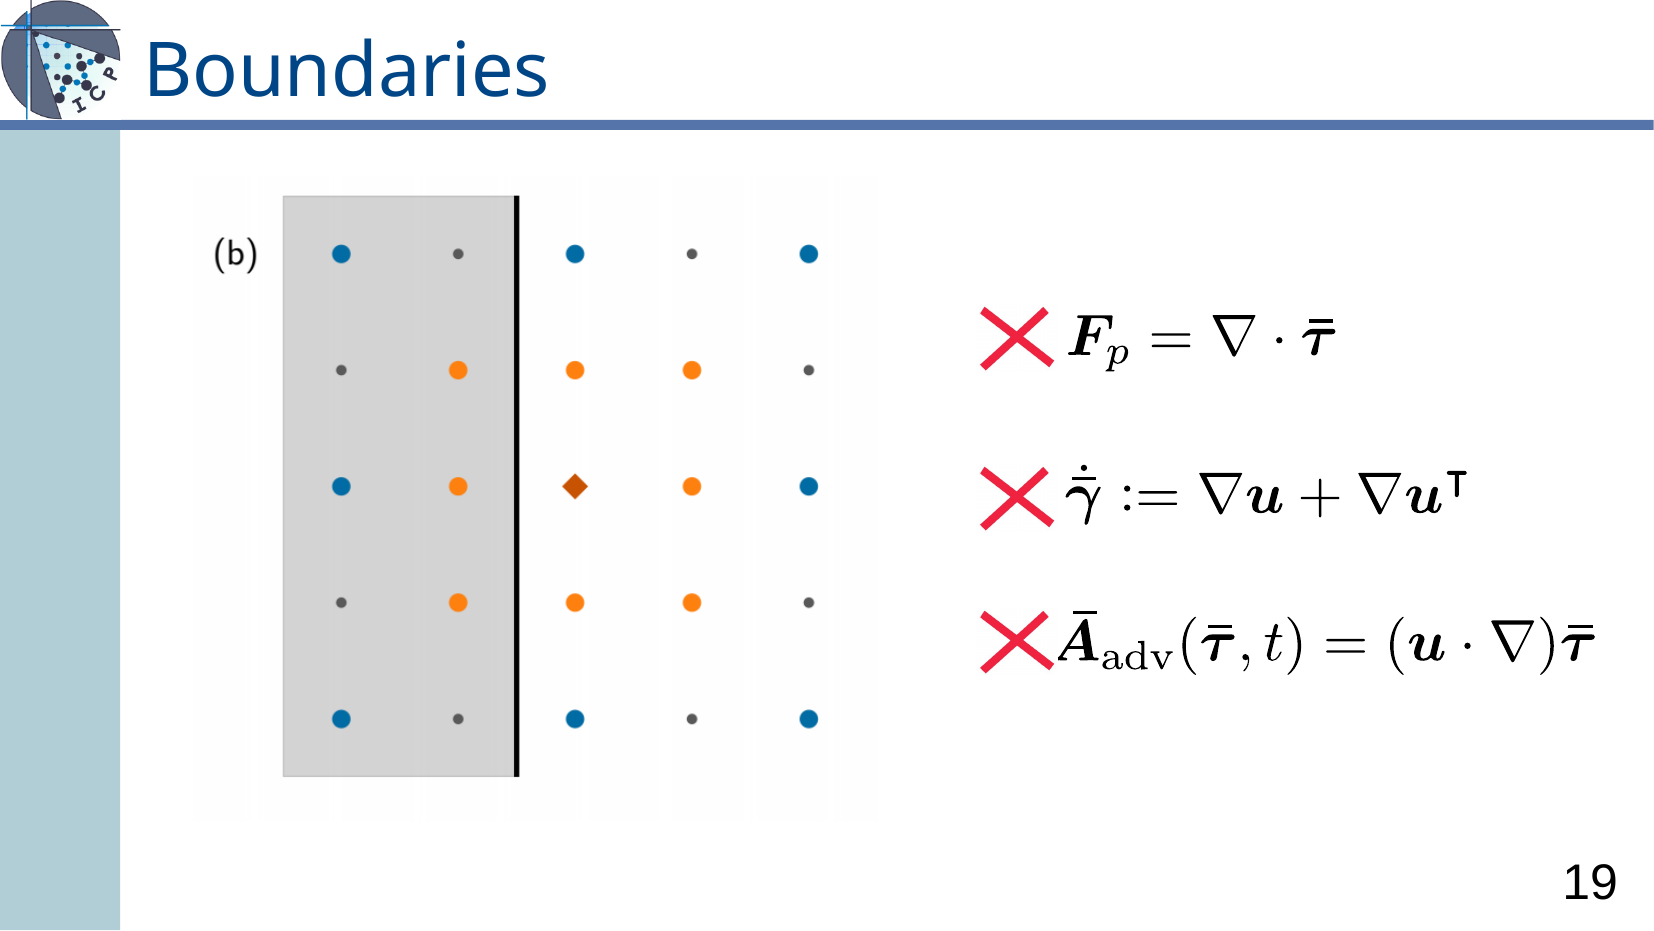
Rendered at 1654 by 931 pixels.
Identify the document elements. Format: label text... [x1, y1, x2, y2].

text_box [1064, 464, 1471, 525]
text_box [1065, 314, 1339, 372]
picture [0, 0, 121, 120]
text_box [1058, 611, 1598, 675]
picture [975, 304, 1058, 372]
picture [193, 171, 878, 821]
picture [975, 464, 1058, 532]
picture [975, 608, 1058, 675]
title Boundaries [135, 0, 1636, 121]
